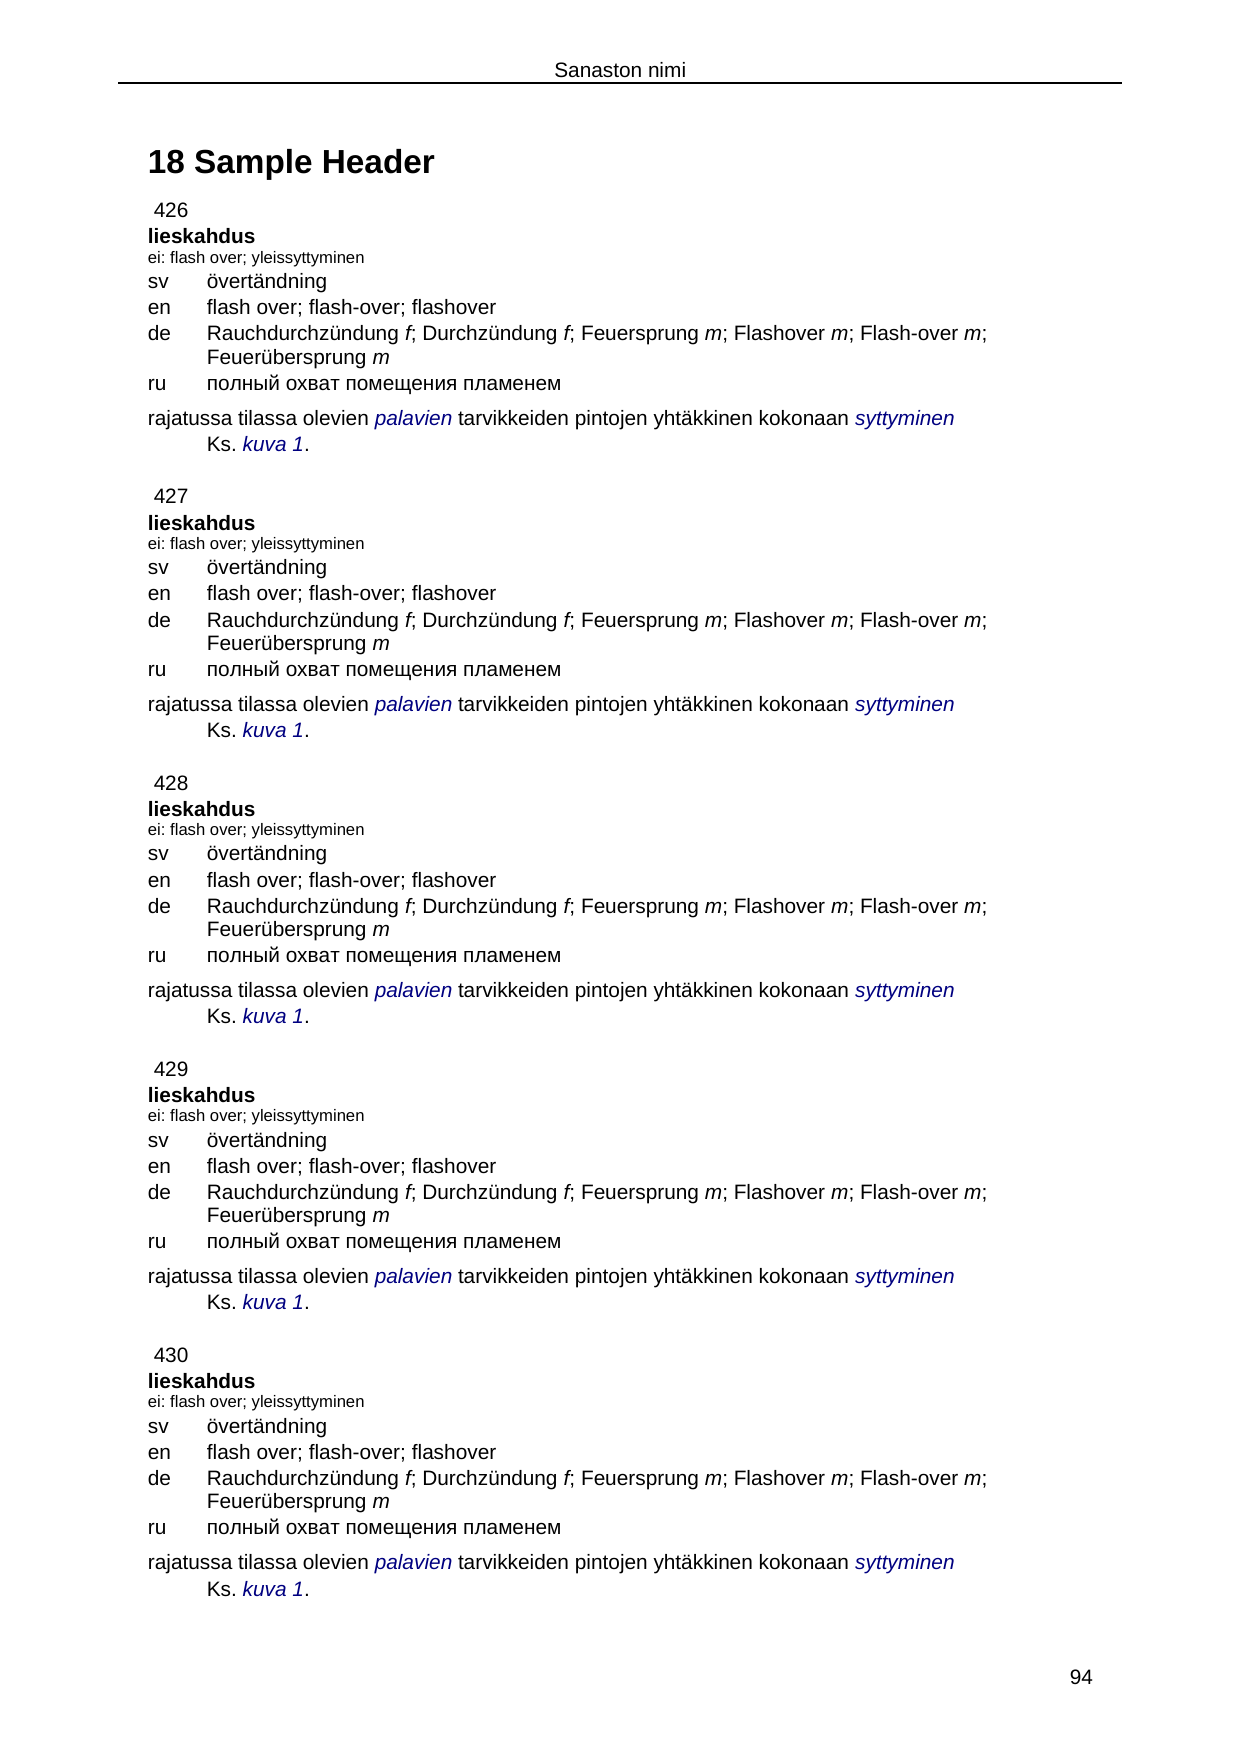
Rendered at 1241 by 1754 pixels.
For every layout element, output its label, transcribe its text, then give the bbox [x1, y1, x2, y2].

table_header 430 lieskahdus ei: flash over; yleissyttyminen sv övertändning en flash over; flash-over; flashover de Rauchdurchzündung f; Durchzündung f; Feuersprung m; Flashover m; Flash-over m; Feuerübersprung m ru полный охват помещения пламенем rajatussa tilassa olevien palavien tarvikkeiden pintojen yhtäkkinen kokonaan syttyminen Ks. kuva 1. [118, 1338, 1122, 1600]
table_header 428 lieskahdus ei: flash over; yleissyttyminen sv övertändning en flash over; flash-over; flashover de Rauchdurchzündung f; Durchzündung f; Feuersprung m; Flashover m; Flash-over m; Feuerübersprung m ru полный охват помещения пламенем rajatussa tilassa olevien palavien tarvikkeiden pintojen yhtäkkinen kokonaan syttyminen Ks. kuva 1. [118, 765, 1122, 1028]
table_header 429 lieskahdus ei: flash over; yleissyttyminen sv övertändning en flash over; flash-over; flashover de Rauchdurchzündung f; Durchzündung f; Feuersprung m; Flashover m; Flash-over m; Feuerübersprung m ru полный охват помещения пламенем rajatussa tilassa olevien palavien tarvikkeiden pintojen yhtäkkinen kokonaan syttyminen Ks. kuva 1. [118, 1051, 1122, 1314]
subtitle Sample Header [148, 143, 1093, 180]
table_header 426 lieskahdus ei: flash over; yleissyttyminen sv övertändning en flash over; flash-over; flashover de Rauchdurchzündung f; Durchzündung f; Feuersprung m; Flashover m; Flash-over m; Feuerübersprung m ru полный охват помещения пламенем rajatussa tilassa olevien palavien tarvikkeiden pintojen yhtäkkinen kokonaan syttyminen Ks. kuva 1. [118, 193, 1122, 456]
table_header 427 lieskahdus ei: flash over; yleissyttyminen sv övertändning en flash over; flash-over; flashover de Rauchdurchzündung f; Durchzündung f; Feuersprung m; Flashover m; Flash-over m; Feuerübersprung m ru полный охват помещения пламенем rajatussa tilassa olevien palavien tarvikkeiden pintojen yhtäkkinen kokonaan syttyminen Ks. kuva 1. [118, 479, 1122, 742]
